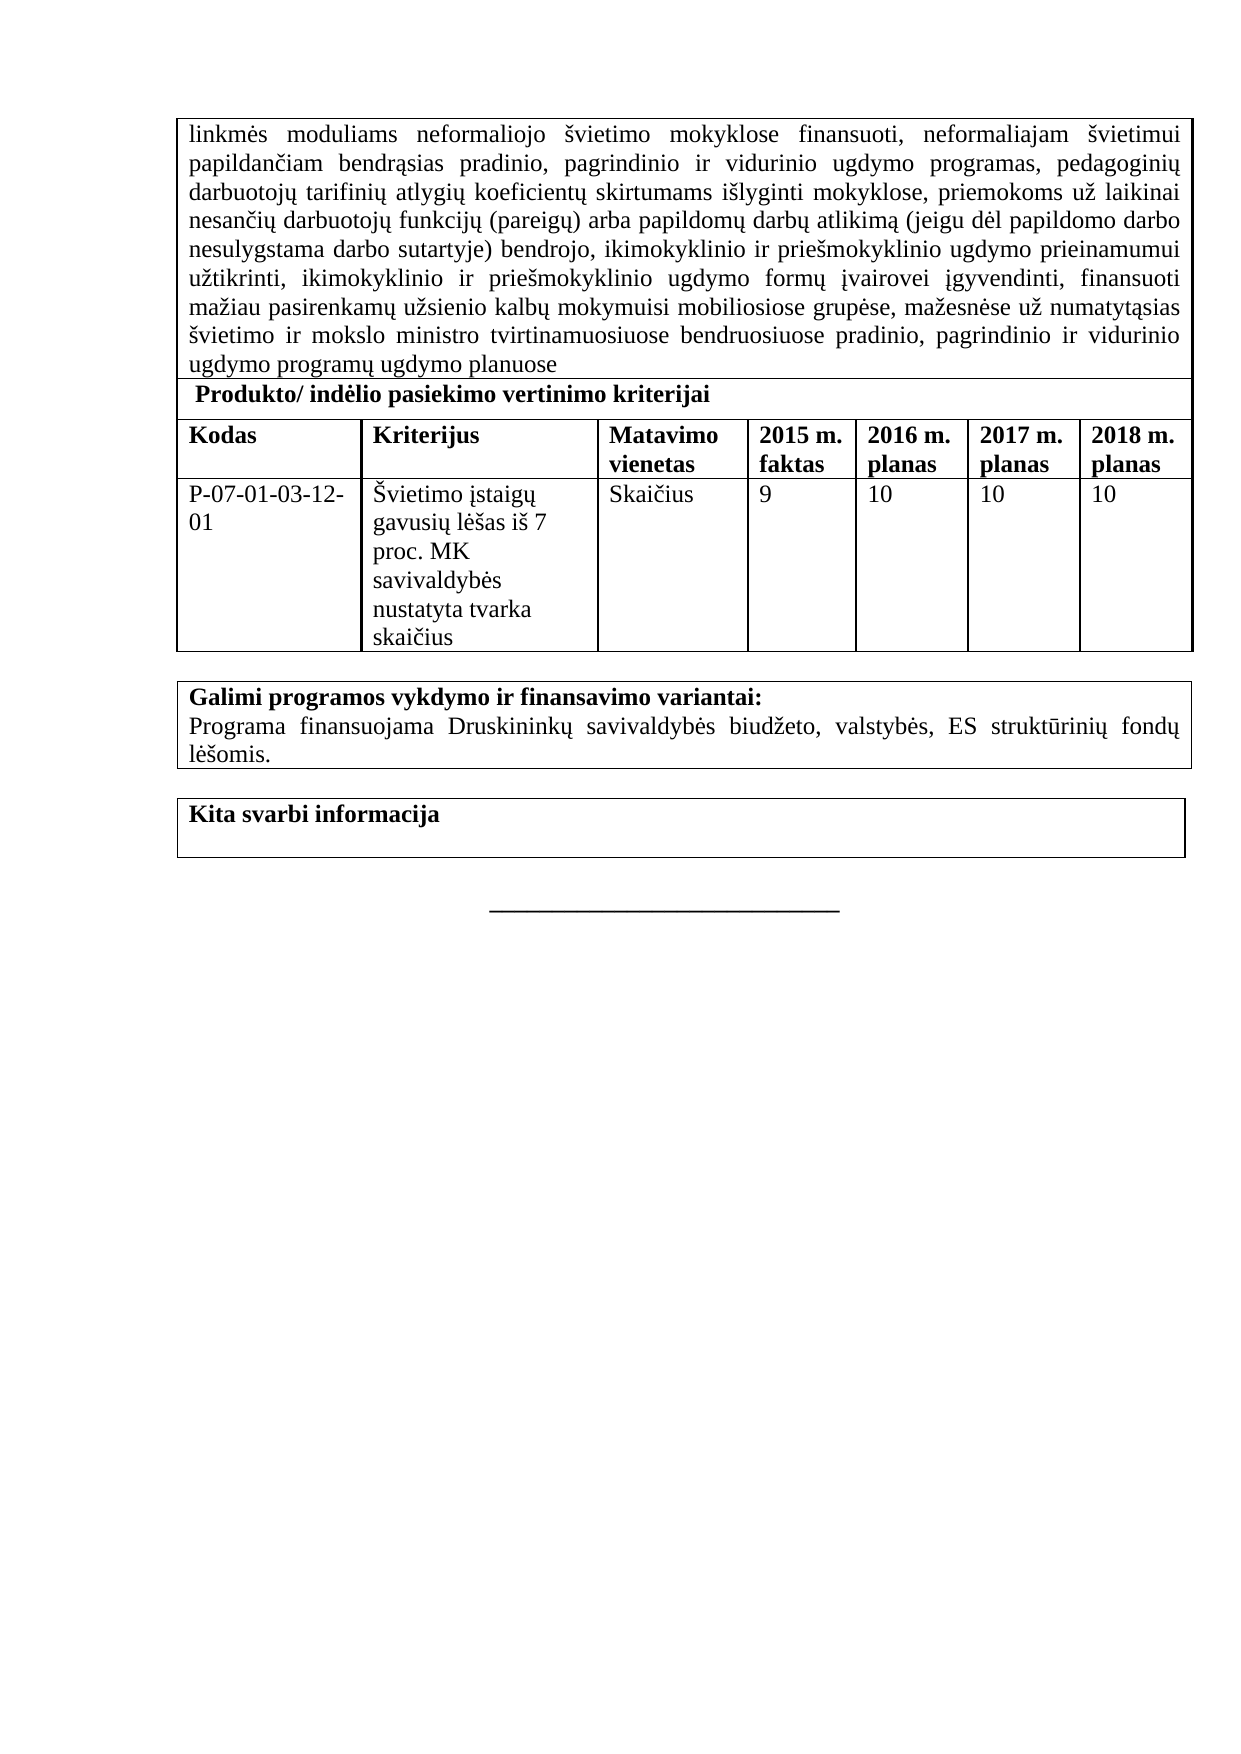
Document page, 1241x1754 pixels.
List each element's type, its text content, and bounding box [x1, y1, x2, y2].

table_cell 2016 m. planas [857, 420, 967, 478]
table_cell Kodas [178, 420, 360, 478]
table_cell Produkto/ indėlio pasiekimo vertinimo kriterijai [178, 379, 1191, 419]
table_cell 2017 m. planas [969, 420, 1079, 478]
table_cell 10 [1081, 479, 1191, 651]
table_header Kita svarbi informacija [178, 799, 1184, 857]
table_cell 2018 m. planas [1081, 420, 1191, 478]
table_cell 2015 m. faktas [749, 420, 855, 478]
table_cell Švietimo įstaigų gavusių lėšas iš 7 proc. MK savivaldybės nustatyta tvarka skaičius [363, 479, 597, 651]
table_cell 10 [969, 479, 1079, 651]
table_cell 9 [749, 479, 855, 651]
table_header Galimi programos vykdymo ir finansavimo variantai: Programa finansuojama Druskininkų savivaldybės biudžeto, valstybės, ES struktūrinių fondų lėšomis. [178, 682, 1191, 768]
table_cell 10 [857, 479, 967, 651]
text ____________________________ [177, 886, 1152, 915]
table_cell linkmės moduliams neformaliojo švietimo mokyklose finansuoti, neformaliajam švietimui papildančiam bendrąsias pradinio, pagrindinio ir vidurinio ugdymo programas, pedagoginių darbuotojų tarifinių atlygių koeficientų skirtumams išlyginti mokyklose, priemokoms už laikinai nesančių darbuotojų funkcijų (pareigų) arba papildomų darbų atlikimą (jeigu dėl papildomo darbo nesulygstama darbo sutartyje) bendrojo, ikimokyklinio ir priešmokyklinio ugdymo prieinamumui užtikrinti, ikimokyklinio ir priešmokyklinio ugdymo formų įvairovei įgyvendinti, finansuoti mažiau pasirenkamų užsienio kalbų mokymuisi mobiliosiose grupėse, mažesnėse už numatytąsias švietimo ir mokslo ministro tvirtinamuosiuose bendruosiuose pradinio, pagrindinio ir vidurinio ugdymo programų ugdymo planuose [178, 119, 1191, 378]
table_cell Skaičius [599, 479, 747, 651]
table_cell Kriterijus [363, 420, 597, 478]
table_cell Matavimo vienetas [599, 420, 747, 478]
table_cell P-07-01-03-12-01 [178, 479, 360, 651]
